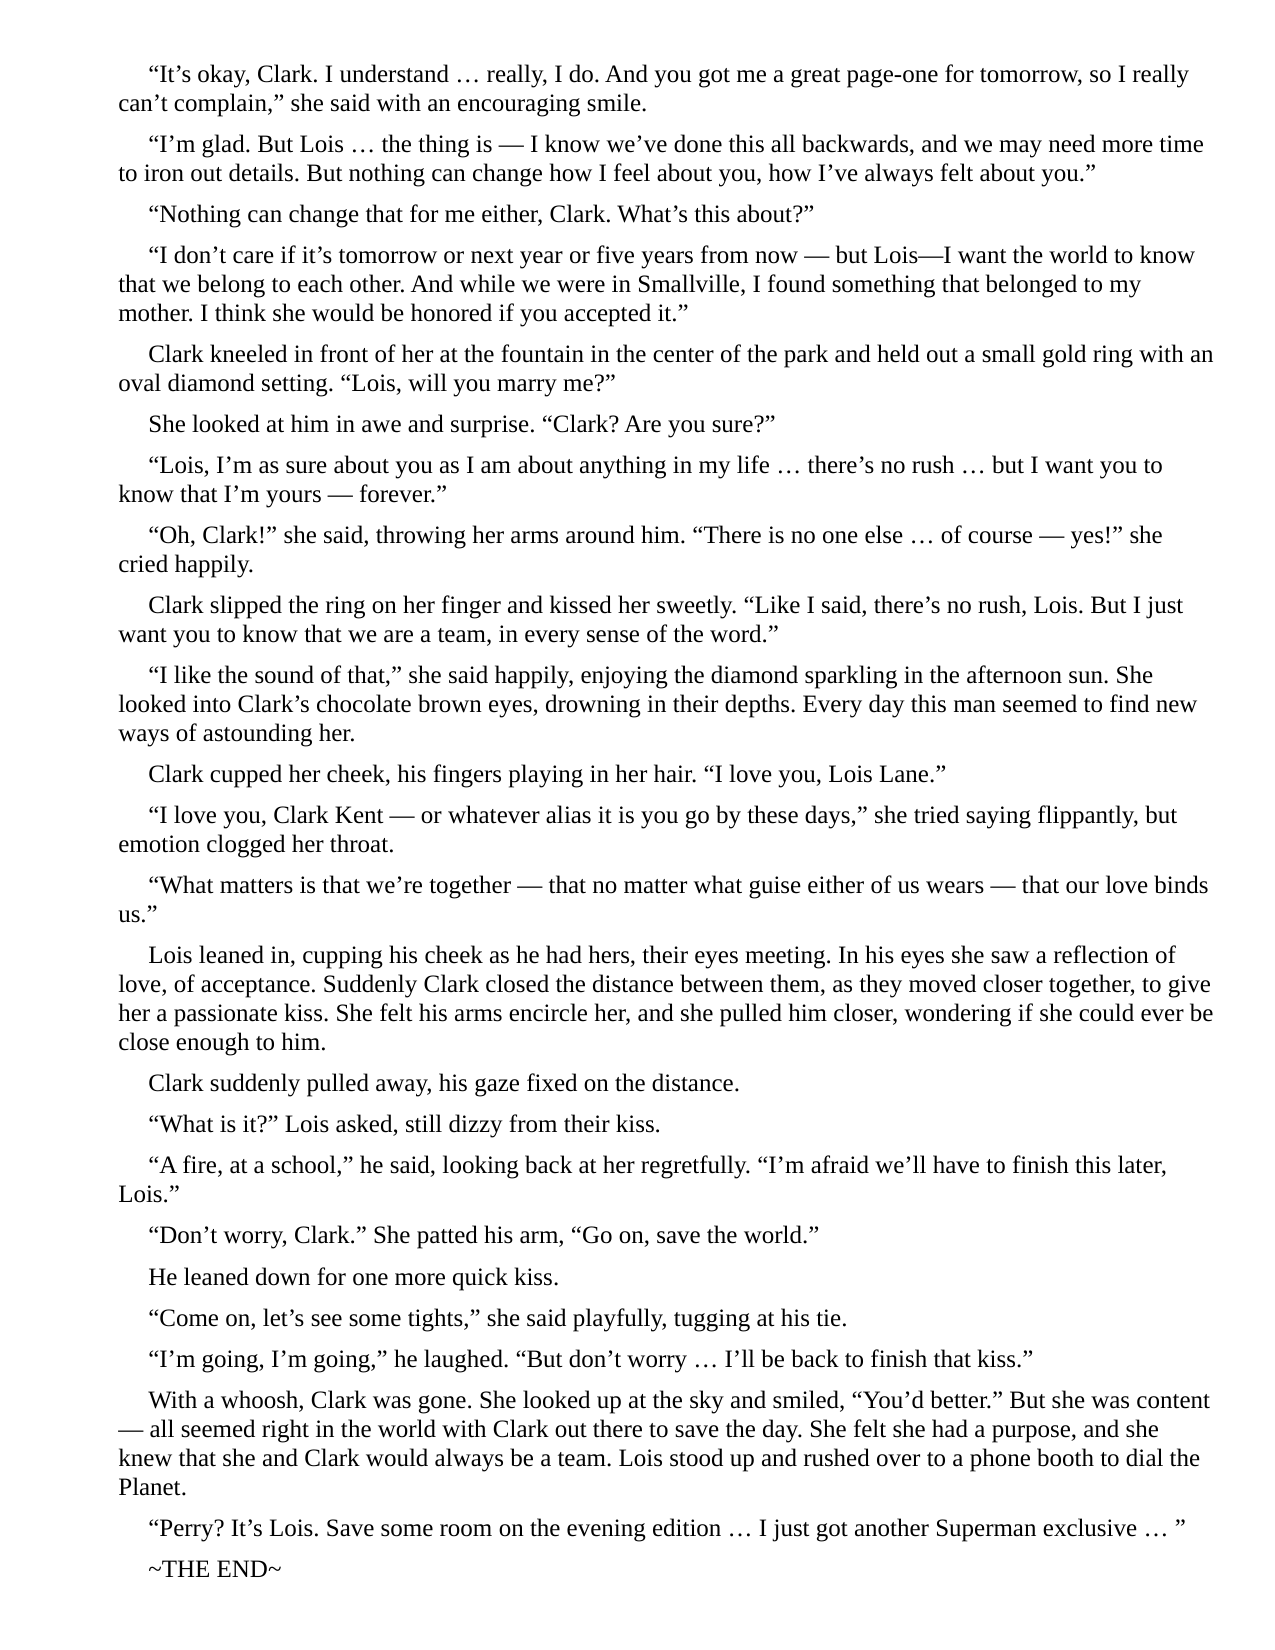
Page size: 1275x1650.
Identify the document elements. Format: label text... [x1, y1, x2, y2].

text “Don’t worry, Clark.” She patted his arm, “Go on, save the world.” [118, 1220, 1216, 1249]
text “A fire, at a school,” he said, looking back at her regretfully. “I’m afraid we’ll have to finish this later, Lois.” [118, 1150, 1216, 1208]
text “Nothing can change that for me either, Clark. What’s this about?” [118, 199, 1216, 228]
text Lois leaned in, cupping his cheek as he had hers, their eyes meeting. In his eyes she saw a reflection of love, of acceptance. Suddenly Clark closed the distance between them, as they moved closer together, to give her a passionate kiss. She felt his arms encircle her, and she pulled him closer, wondering if she could ever be close enough to him. [118, 940, 1216, 1055]
text “What is it?” Lois asked, still dizzy from their kiss. [118, 1109, 1216, 1138]
text ~THE END~ [118, 1554, 1216, 1583]
text “Perry? It’s Lois. Save some room on the evening edition … I just got another Superman exclusive … ” [118, 1513, 1216, 1542]
text With a whoosh, Clark was gone. She looked up at the sky and smiled, “You’d better.” But she was content — all seemed right in the world with Clark out there to save the day. She felt she had a purpose, and she knew that she and Clark would always be a team. Lois stood up and rushed over to a phone booth to dial the Planet. [118, 1385, 1216, 1500]
text “Lois, I’m as sure about you as I am about anything in my life … there’s no rush … but I want you to know that I’m yours — forever.” [118, 450, 1216, 508]
text “I like the sound of that,” she said happily, enjoying the diamond sparkling in the afternoon sun. She looked into Clark’s chocolate brown eyes, drowning in their depths. Every day this man seemed to find new ways of astounding her. [118, 660, 1216, 747]
text She looked at him in awe and surprise. “Clark? Are you sure?” [118, 409, 1216, 438]
text “I’m going, I’m going,” he laughed. “But don’t worry … I’ll be back to finish that kiss.” [118, 1344, 1216, 1373]
text Clark cupped her cheek, his fingers playing in her hair. “I love you, Lois Lane.” [118, 759, 1216, 788]
text “What matters is that we’re together — that no matter what guise either of us wears — that our love binds us.” [118, 870, 1216, 928]
text Clark kneeled in front of her at the fountain in the center of the park and held out a small gold ring with an oval diamond setting. “Lois, will you marry me?” [118, 339, 1216, 397]
text “I don’t care if it’s tomorrow or next year or five years from now — but Lois—I want the world to know that we belong to each other. And while we were in Smallville, I found something that belonged to my mother. I think she would be honored if you accepted it.” [118, 240, 1216, 327]
text Clark slipped the ring on her finger and kissed her sweetly. “Like I said, there’s no rush, Lois. But I just want you to know that we are a team, in every sense of the word.” [118, 590, 1216, 648]
text Clark suddenly pulled away, his gaze fixed on the distance. [118, 1068, 1216, 1097]
text He leaned down for one more quick kiss. [118, 1262, 1216, 1290]
text “Come on, let’s see some tights,” she said playfully, tugging at his tie. [118, 1303, 1216, 1332]
text “I love you, Clark Kent — or whatever alias it is you go by these days,” she tried saying flippantly, but emotion clogged her throat. [118, 800, 1216, 858]
text “I’m glad. But Lois … the thing is — I know we’ve done this all backwards, and we may need more time to iron out details. But nothing can change how I feel about you, how I’ve always felt about you.” [118, 129, 1216, 187]
text “It’s okay, Clark. I understand … really, I do. And you got me a great page-one for tomorrow, so I really can’t complain,” she said with an encouraging smile. [118, 59, 1216, 117]
text “Oh, Clark!” she said, throwing her arms around him. “There is no one else … of course — yes!” she cried happily. [118, 520, 1216, 578]
